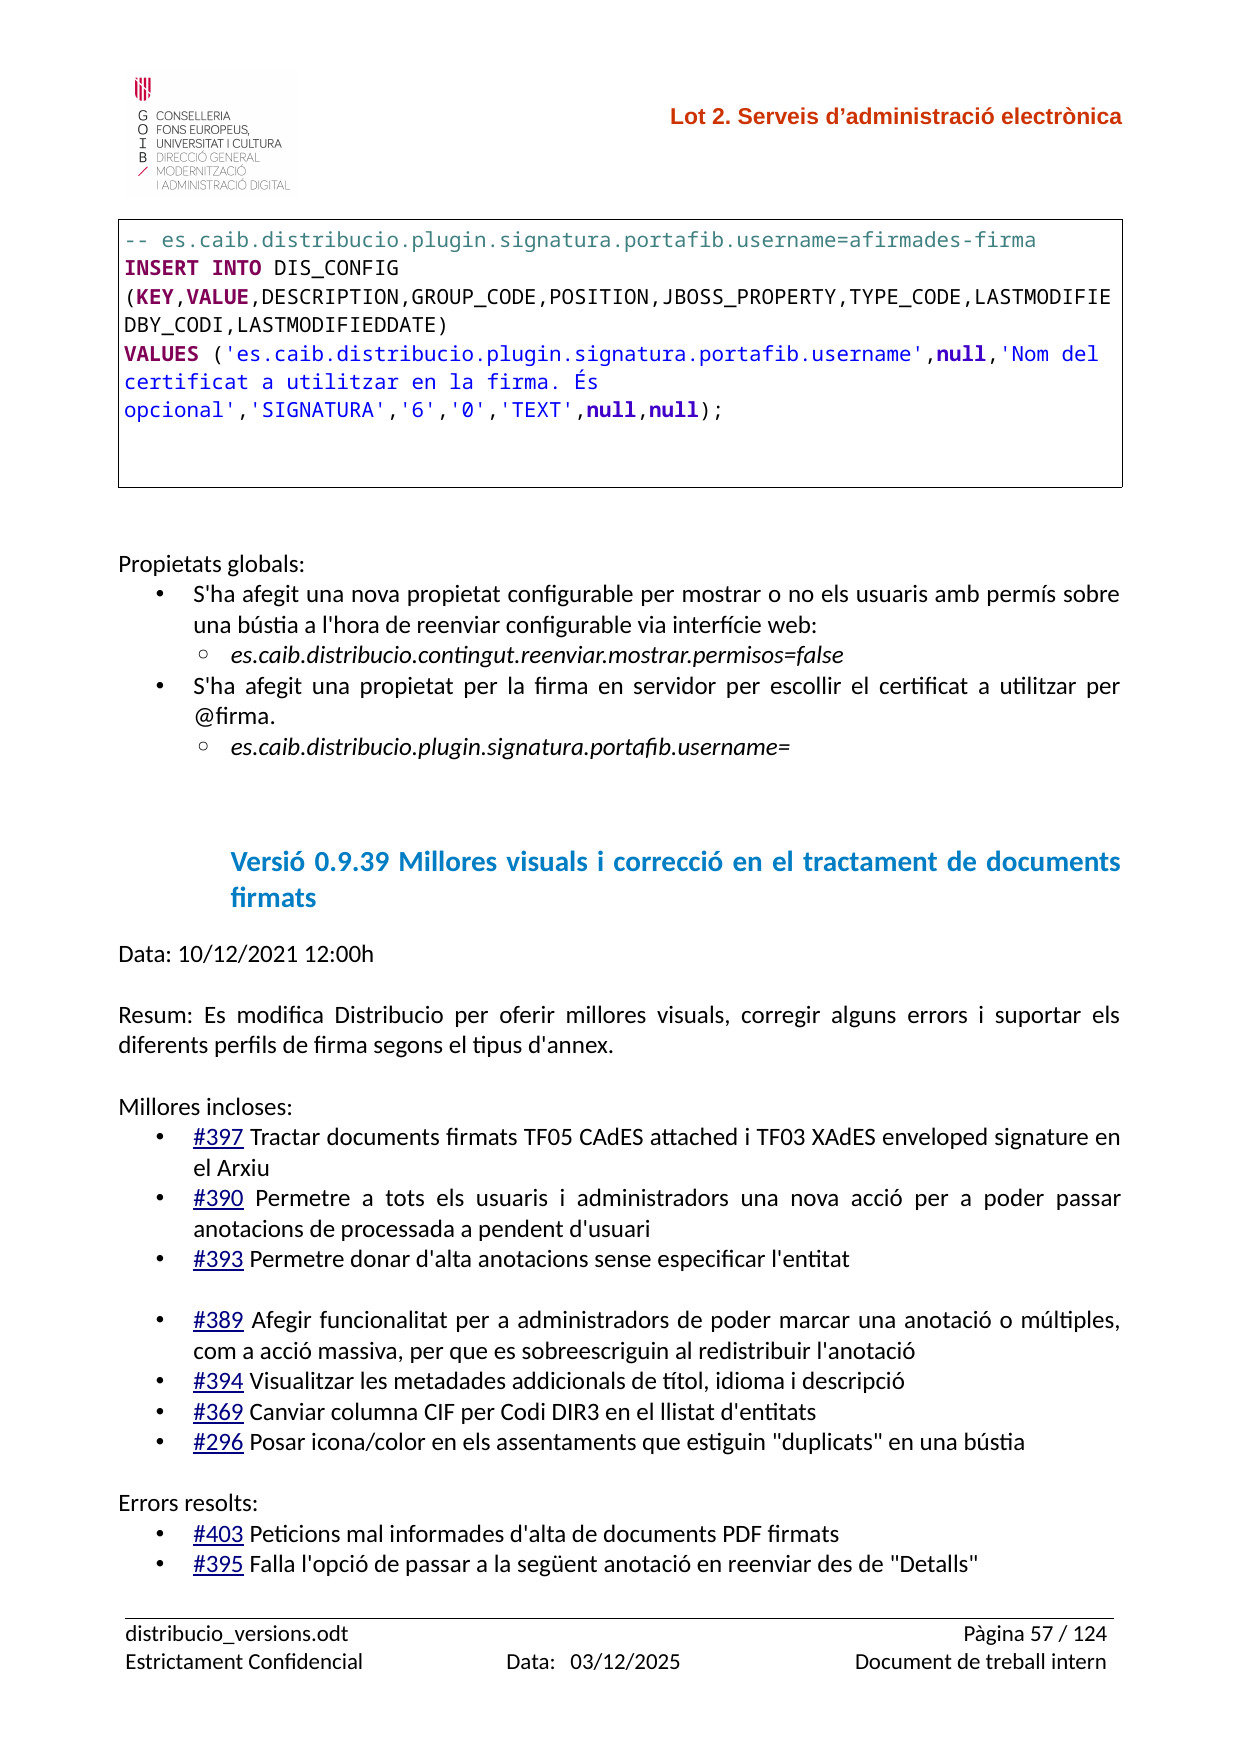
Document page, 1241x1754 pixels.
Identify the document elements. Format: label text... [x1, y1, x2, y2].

list #369 Canviar columna CIF per Codi DIR3 en el llistat d'entitats [156, 1396, 1122, 1426]
list #389 Afegir funcionalitat per a administradors de poder marcar una anotació o múltiples, com a acció massiva, per que es sobreescriguin al redistribuir l'anotació [156, 1304, 1122, 1365]
text Data: 10/12/2021 12:00h [118, 938, 1122, 968]
list S'ha afegit una nova propietat configurable per mostrar o no els usuaris amb permís sobre una bústia a l'hora de reenviar configurable via interfície web: [156, 578, 1122, 639]
list #397 Tractar documents firmats TF05 CAdES attached i TF03 XAdES enveloped signature en el Arxiu [156, 1121, 1122, 1182]
list #393 Permetre donar d'alta anotacions sense especificar l'entitat [156, 1243, 1122, 1274]
list es.caib.distribucio.contingut.reenviar.mostrar.permisos=false [193, 639, 1122, 670]
list S'ha afegit una propietat per la firma en servidor per escollir el certificat a utilitzar per @firma. [156, 670, 1122, 731]
text Millores incloses: [118, 1091, 1122, 1121]
subtitle Versió 0.9.39 Millores visuals i correcció en el tractament de documents firmats [153, 843, 1122, 914]
text Resum: Es modifica Distribucio per oferir millores visuals, corregir alguns errors i suportar els diferents perfils de firma segons el tipus d'annex. [118, 999, 1122, 1060]
list #296 Posar icona/color en els assentaments que estiguin "duplicats" en una bústia [156, 1426, 1122, 1457]
list #394 Visualitzar les metadades addicionals de títol, idioma i descripció [156, 1365, 1122, 1396]
text Errors resolts: [118, 1487, 1122, 1518]
text Propietats globals: [118, 548, 1122, 578]
list #390 Permetre a tots els usuaris i administradors una nova acció per a poder passar anotacions de processada a pendent d'usuari [156, 1182, 1122, 1243]
table_header -- es.caib.distribucio.plugin.signatura.portafib.username=afirmades-firma INSERT INTO DIS_CONFIG (KEY,VALUE,DESCRIPTION,GROUP_CODE,POSITION,JBOSS_PROPERTY,TYPE_CODE,LASTMODIFIEDBY_CODI,LASTMODIFIEDDATE) VALUES ('es.caib.distribucio.plugin.signatura.portafib.username',null,'Nom del certificat a utilitzar en la firma. És opcional','SIGNATURA','6','0','TEXT',null,null); [119, 220, 1122, 487]
list #403 Peticions mal informades d'alta de documents PDF firmats [156, 1518, 1122, 1548]
list #395 Falla l'opció de passar a la següent anotació en reenviar des de "Detalls" [156, 1548, 1122, 1579]
list es.caib.distribucio.plugin.signatura.portafib.username= [193, 731, 1122, 761]
picture [126, 70, 299, 197]
